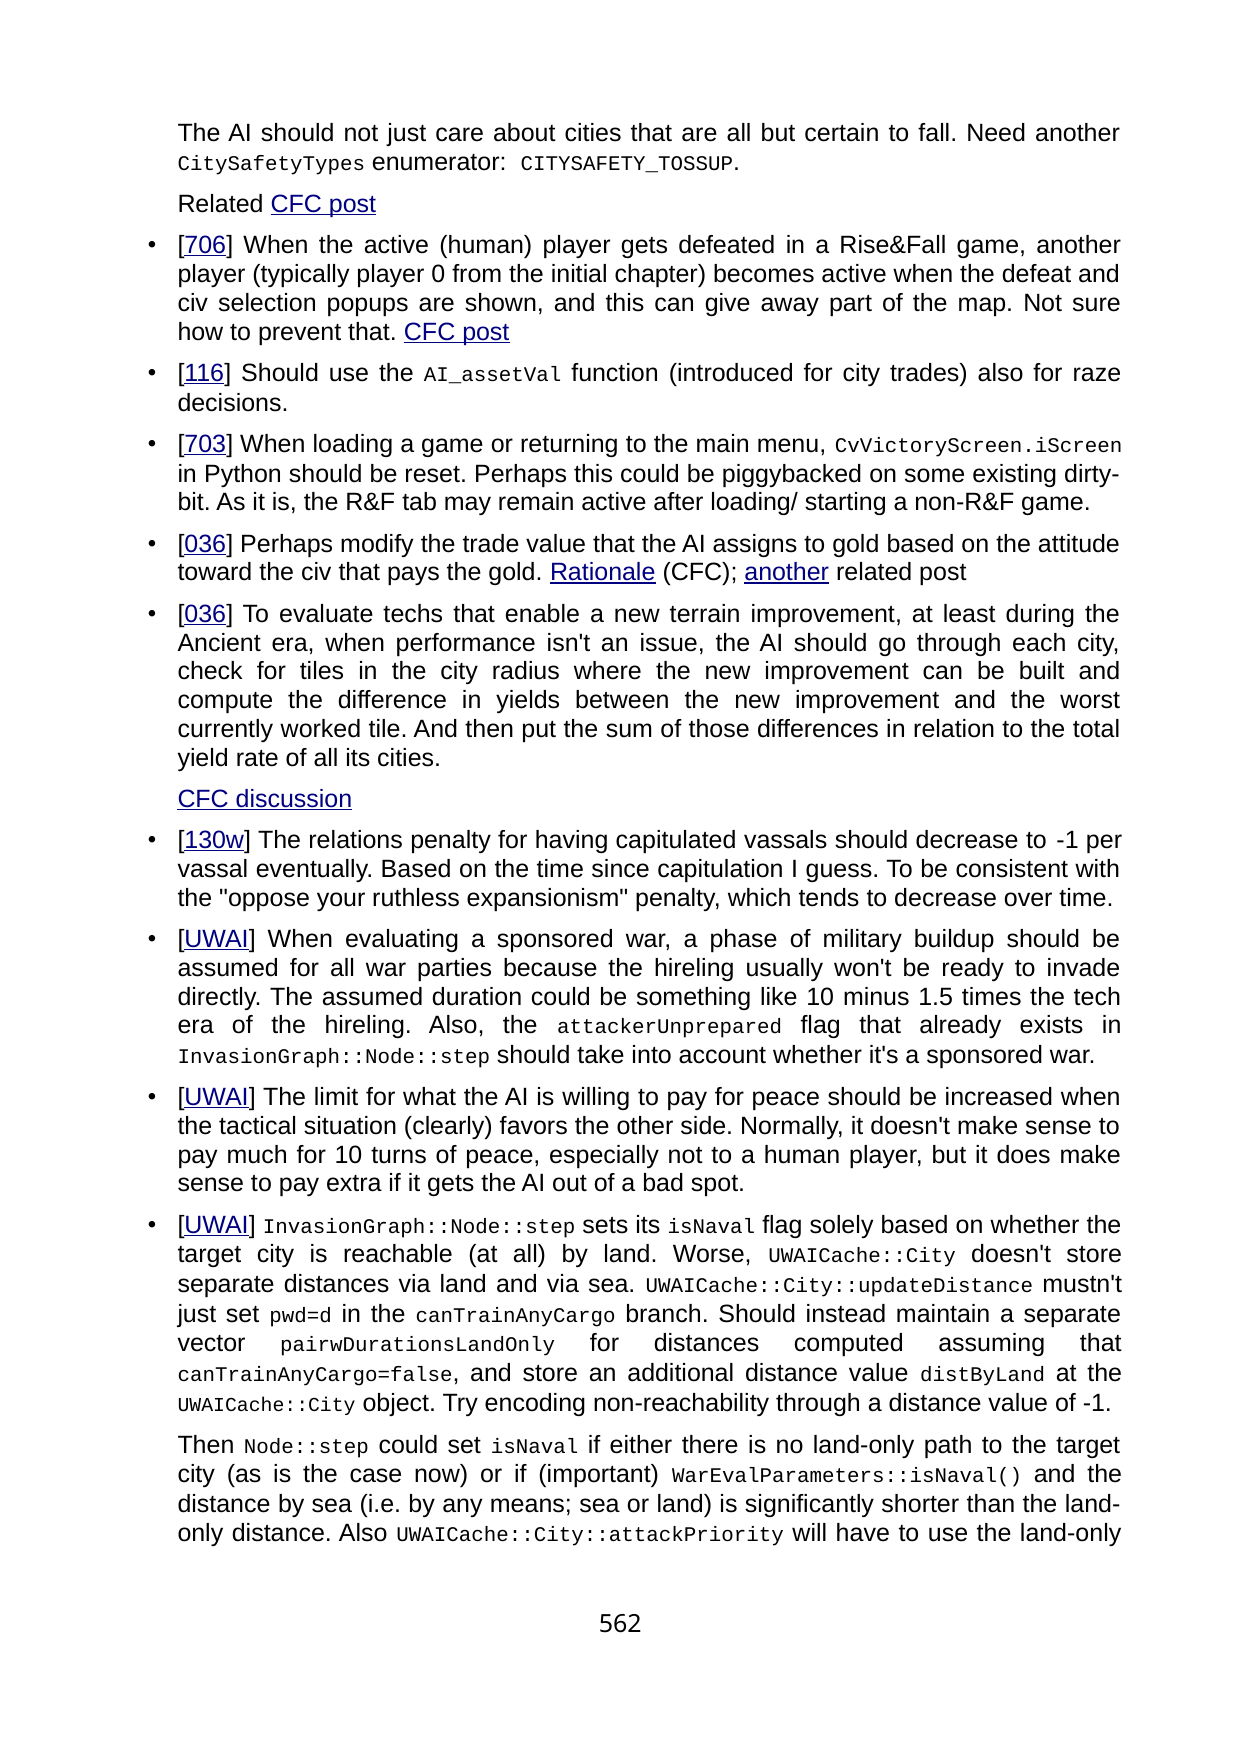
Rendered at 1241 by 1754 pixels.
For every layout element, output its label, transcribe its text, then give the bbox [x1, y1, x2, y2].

list The AI should not just care about cities that are all but certain to fall. Need another CitySafetyTypes enumerator: CITYSAFETY_TOSSUP. [148, 118, 1122, 177]
list Then Node::step could set isNaval if either there is no land-only path to the target city (as is the case now) or if (important) WarEvalParameters::isNaval() and the distance by sea (i.e. by any means; sea or land) is significantly shorter than the land-only distance. Also UWAICache::City::attackPriority will have to use the land-only [148, 1430, 1122, 1547]
list [UWAI] The limit for what the AI is willing to pay for peace should be increased when the tactical situation (clearly) favors the other side. Normally, it doesn't make sense to pay much for 10 turns of peace, especially not to a human player, but it does make sense to pay extra if it gets the AI out of a bad spot. [148, 1082, 1122, 1197]
list [036] To evaluate techs that enable a new terrain improvement, at least during the Ancient era, when performance isn't an issue, the AI should go through each city, check for tiles in the city radius where the new improvement can be built and compute the difference in yields between the new improvement and the worst currently worked tile. And then put the sum of those differences in relation to the total yield rate of all its cities. [148, 599, 1122, 771]
list [116] Should use the AI_assetVal function (introduced for city trades) also for raze decisions. [148, 358, 1122, 416]
list [036] Perhaps modify the trade value that the AI assigns to gold based on the attitude toward the civ that pays the gold. Rationale (CFC); another related post [148, 528, 1122, 586]
list [130w] The relations penalty for having capitulated vassals should decrease to ‑1 per vassal eventually. Based on the time since capitulation I guess. To be consistent with the "oppose your ruthless expansionism" penalty, which tends to decrease over time. [148, 825, 1122, 911]
list Related CFC post [148, 189, 1122, 218]
list [UWAI] InvasionGraph::Node::step sets its isNaval flag solely based on whether the target city is reachable (at all) by land. Worse, UWAICache::City doesn't store separate distances via land and via sea. UWAICache::City::updateDistance mustn't just set pwd=d in the canTrainAnyCargo branch. Should instead maintain a separate vector pairwDurationsLandOnly for distances computed assuming that canTrainAnyCargo=false, and store an additional distance value distByLand at the UWAICache::City object. Try encoding non-reachability through a distance value of -1. [148, 1210, 1122, 1417]
list CFC discussion [148, 784, 1122, 812]
list [706] When the active (human) player gets defeated in a Rise&Fall game, another player (typically player 0 from the initial chapter) becomes active when the defeat and civ selection popups are shown, and this can give away part of the map. Not sure how to prevent that. CFC post [148, 230, 1122, 345]
list [UWAI] When evaluating a sponsored war, a phase of military buildup should be assumed for all war parties because the hireling usually won't be ready to invade directly. The assumed duration could be something like 10 minus 1.5 times the tech era of the hireling. Also, the attackerUnprepared flag that already exists in InvasionGraph::Node::step should take into account whether it's a sponsored war. [148, 924, 1122, 1069]
list [703] When loading a game or returning to the main menu, CvVictoryScreen.iScreen in Python should be reset. Perhaps this could be piggybacked on some existing dirty-bit. As it is, the R&F tab may remain active after loading/ starting a non-R&F game. [148, 429, 1122, 516]
